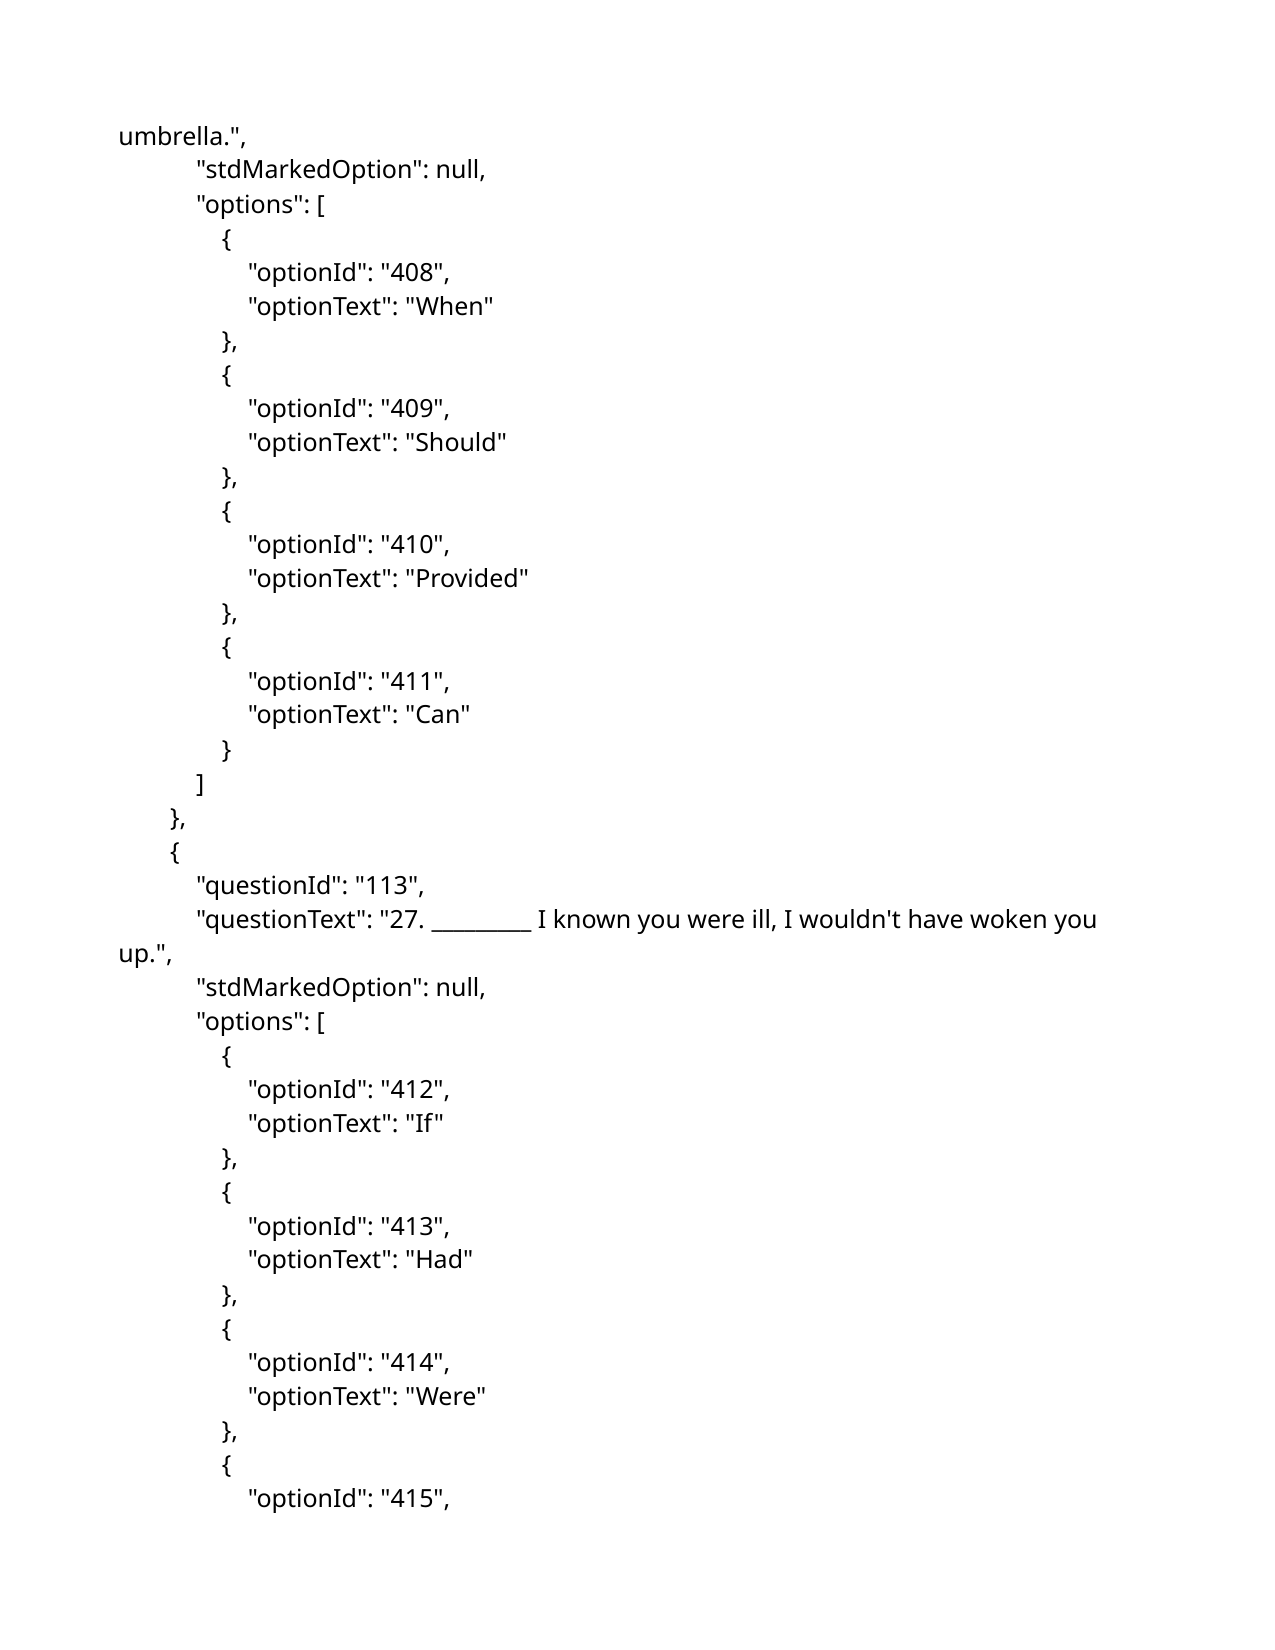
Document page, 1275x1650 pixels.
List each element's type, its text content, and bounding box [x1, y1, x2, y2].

text umbrella.", "stdMarkedOption": null, "options": [ { "optionId": "408", "optionText": "When" }, { "optionId": "409", "optionText": "Should" }, { "optionId": "410", "optionText": "Provided" }, { "optionId": "411", "optionText": "Can" } ] }, { "questionId": "113", "questionText": "27. _________ I known you were ill, I wouldn't have woken you up.", "stdMarkedOption": null, "options": [ { "optionId": "412", "optionText": "If" }, { "optionId": "413", "optionText": "Had" }, { "optionId": "414", "optionText": "Were" }, { "optionId": "415", [118, 118, 1157, 1515]
